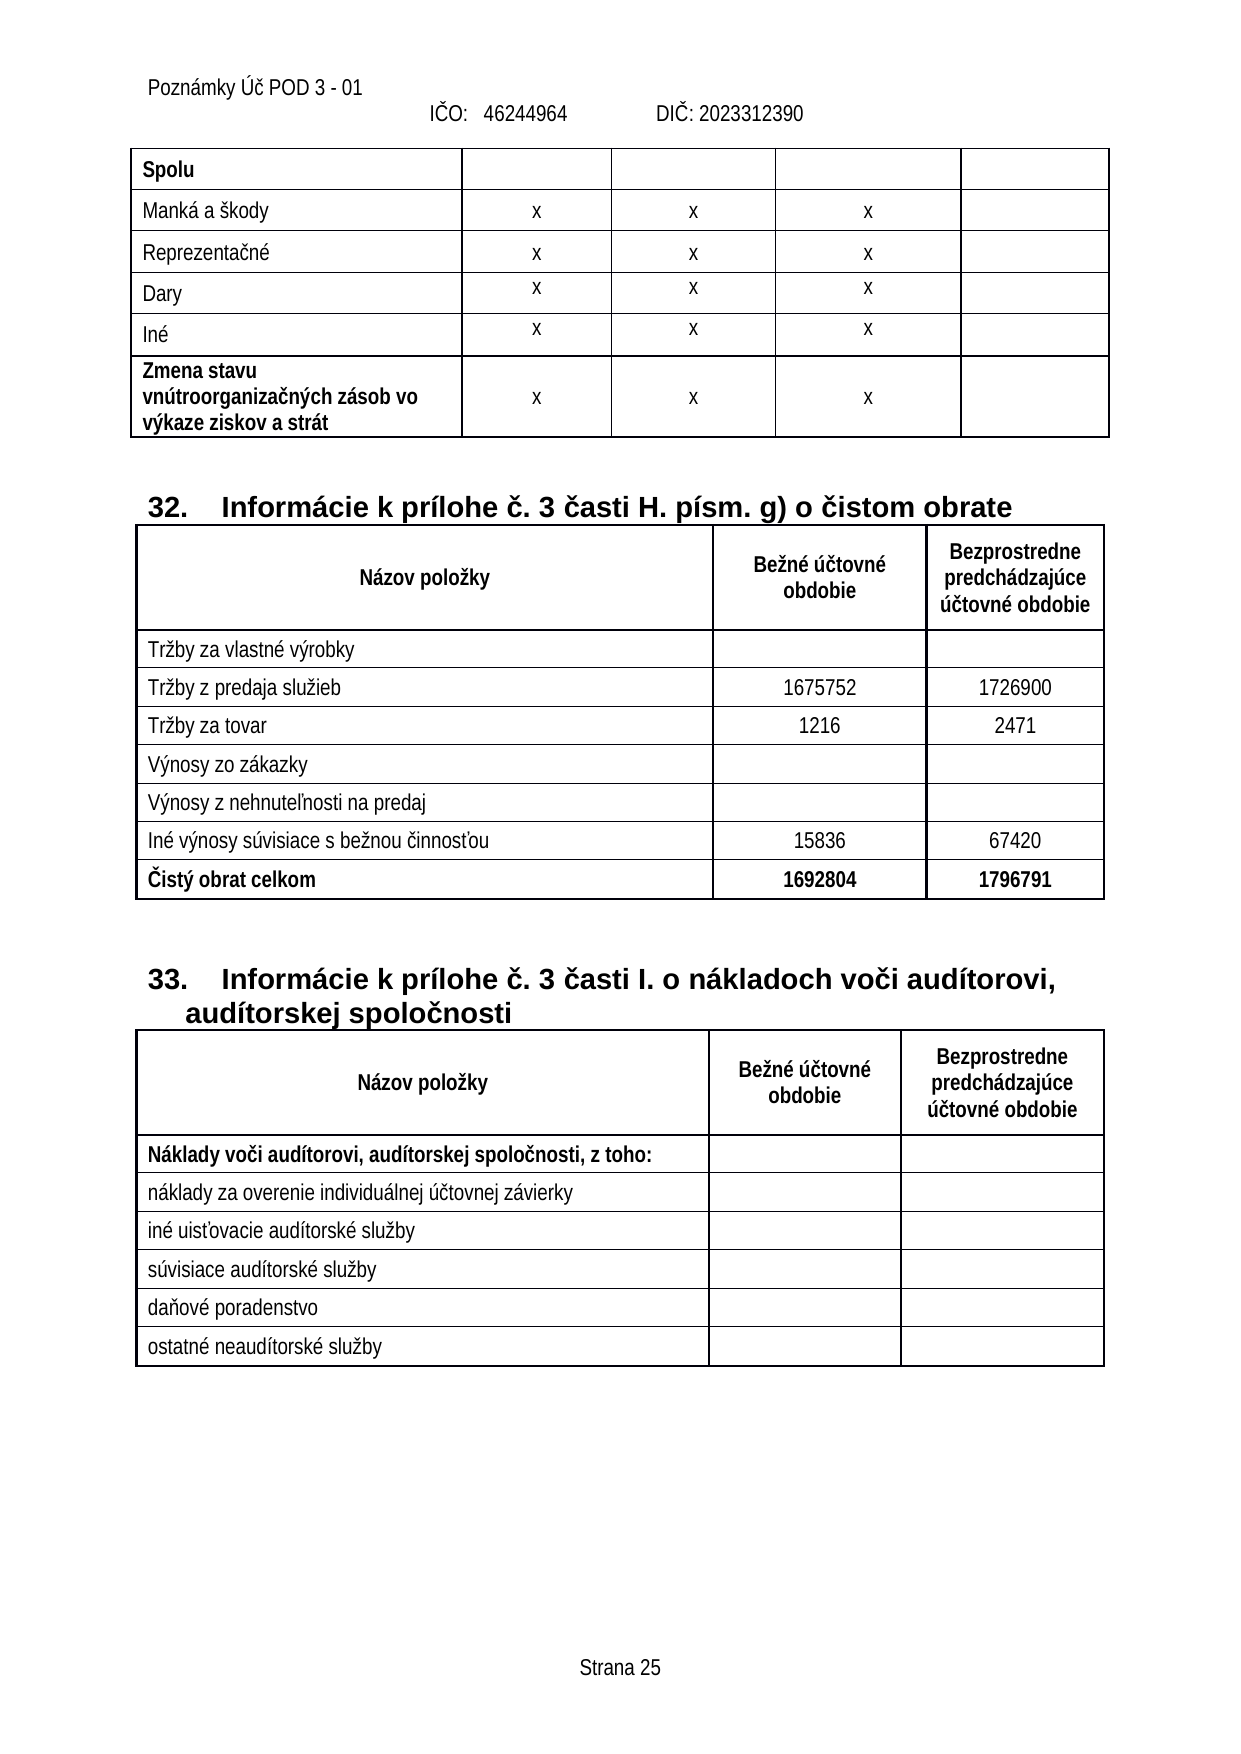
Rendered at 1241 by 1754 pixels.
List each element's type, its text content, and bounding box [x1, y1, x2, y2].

table_cell x [463, 314, 611, 354]
table_cell [776, 149, 960, 189]
table_cell Dary [132, 273, 461, 313]
table_cell Iné výnosy súvisiace s bežnou činnosťou [138, 822, 712, 859]
table_cell [902, 1173, 1103, 1211]
table_cell x [612, 357, 775, 436]
table_cell x [463, 190, 611, 230]
table_cell Náklady voči audítorovi, audítorskej spoločnosti, z toho: [138, 1136, 708, 1172]
table_cell 1216 [714, 707, 925, 744]
table_cell [902, 1327, 1103, 1364]
table_cell [612, 149, 775, 189]
table_cell 1692804 [714, 860, 925, 898]
table_cell Výnosy zo zákazky [138, 745, 712, 782]
table_cell [710, 1173, 900, 1211]
table_cell Iné [132, 314, 461, 354]
table_cell [902, 1212, 1103, 1249]
table_cell Spolu [132, 149, 461, 189]
table_cell Tržby za vlastné výrobky [138, 631, 712, 667]
table_cell x [463, 231, 611, 272]
table_cell x [776, 273, 960, 313]
table_cell 1796791 [928, 860, 1103, 898]
table_cell iné uisťovacie audítorské služby [138, 1212, 708, 1249]
table_cell x [776, 314, 960, 354]
title Informácie k prílohe č. 3 časti I. o nákladoch voči audítorovi, audítorskej spoločnosti [148, 962, 1092, 1029]
table_cell 2471 [928, 707, 1103, 744]
table_cell [710, 1136, 900, 1172]
table_cell Zmena stavu vnútroorganizačných zásob vo výkaze ziskov a strát [132, 357, 461, 436]
table_cell náklady za overenie individuálnej účtovnej závierky [138, 1173, 708, 1211]
table_header Bezprostredne predchádzajúce účtovné obdobie [902, 1031, 1103, 1134]
table_cell ostatné neaudítorské služby [138, 1327, 708, 1364]
table_cell [710, 1289, 900, 1326]
table_cell [714, 784, 925, 821]
table_cell 15836 [714, 822, 925, 859]
table_cell [962, 273, 1108, 313]
table_cell x [612, 231, 775, 272]
table_cell x [612, 273, 775, 313]
table_header Názov položky [138, 1031, 708, 1134]
table_cell daňové poradenstvo [138, 1289, 708, 1326]
table_cell [714, 631, 925, 667]
table_cell Výnosy z nehnuteľnosti na predaj [138, 784, 712, 821]
table_cell [710, 1212, 900, 1249]
table_cell [714, 745, 925, 782]
table_cell x [612, 190, 775, 230]
table_cell [962, 231, 1108, 272]
table_cell x [463, 357, 611, 436]
table_cell [962, 314, 1108, 354]
table_cell Manká a škody [132, 190, 461, 230]
title Informácie k prílohe č. 3 časti H. písm. g) o čistom obrate [148, 490, 1092, 524]
table_cell [928, 784, 1103, 821]
table_cell [463, 149, 611, 189]
table_cell [962, 357, 1108, 436]
table_cell Reprezentačné [132, 231, 461, 272]
table_cell Tržby za tovar [138, 707, 712, 744]
table_cell 67420 [928, 822, 1103, 859]
table_cell [902, 1289, 1103, 1326]
table_cell 1675752 [714, 668, 925, 706]
table_cell Čistý obrat celkom [138, 860, 712, 898]
table_cell [710, 1250, 900, 1288]
table_cell x [776, 231, 960, 272]
table_cell [928, 631, 1103, 667]
table_header Názov položky [138, 526, 712, 629]
table_cell Tržby z predaja služieb [138, 668, 712, 706]
table_cell [962, 190, 1108, 230]
table_cell x [612, 314, 775, 354]
table_cell súvisiace audítorské služby [138, 1250, 708, 1288]
table_header Bežné účtovné obdobie [714, 526, 925, 629]
table_header Bezprostredne predchádzajúce účtovné obdobie [928, 526, 1103, 629]
table_cell 1726900 [928, 668, 1103, 706]
table_cell [710, 1327, 900, 1364]
table_cell [902, 1250, 1103, 1288]
table_cell x [776, 190, 960, 230]
table_cell [962, 149, 1108, 189]
table_cell [928, 745, 1103, 782]
table_header Bežné účtovné obdobie [710, 1031, 900, 1134]
table_cell [902, 1136, 1103, 1172]
table_cell x [776, 357, 960, 436]
table_cell x [463, 273, 611, 313]
